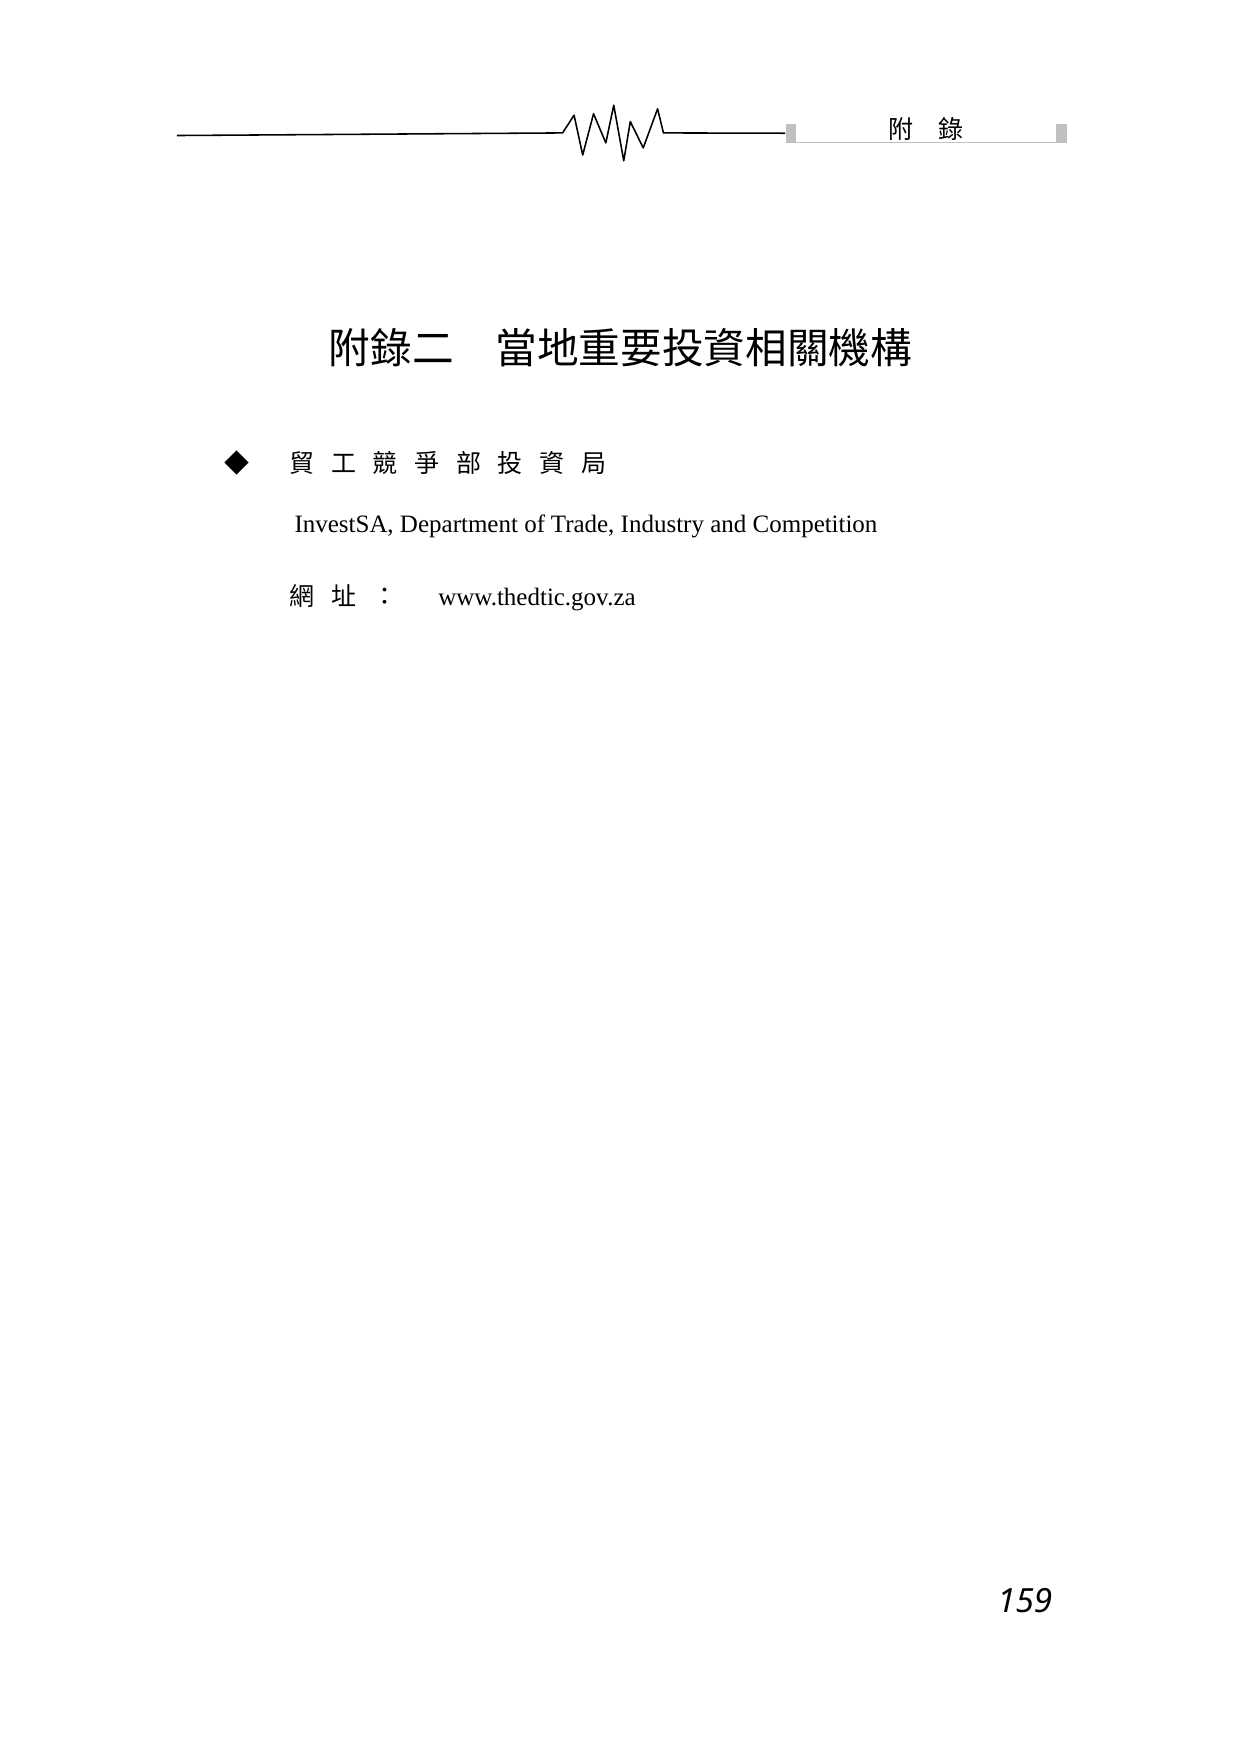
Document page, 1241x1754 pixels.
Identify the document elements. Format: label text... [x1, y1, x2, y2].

text 附錄二 當地重要投資相關機構 [183, 304, 1058, 366]
text 網址：www.thedtic.gov.za [207, 545, 1058, 607]
text InvestSA, Department of Trade, Industry and Competition [207, 482, 1058, 545]
text ◆ 貿工競爭部投資局 [207, 420, 1058, 482]
